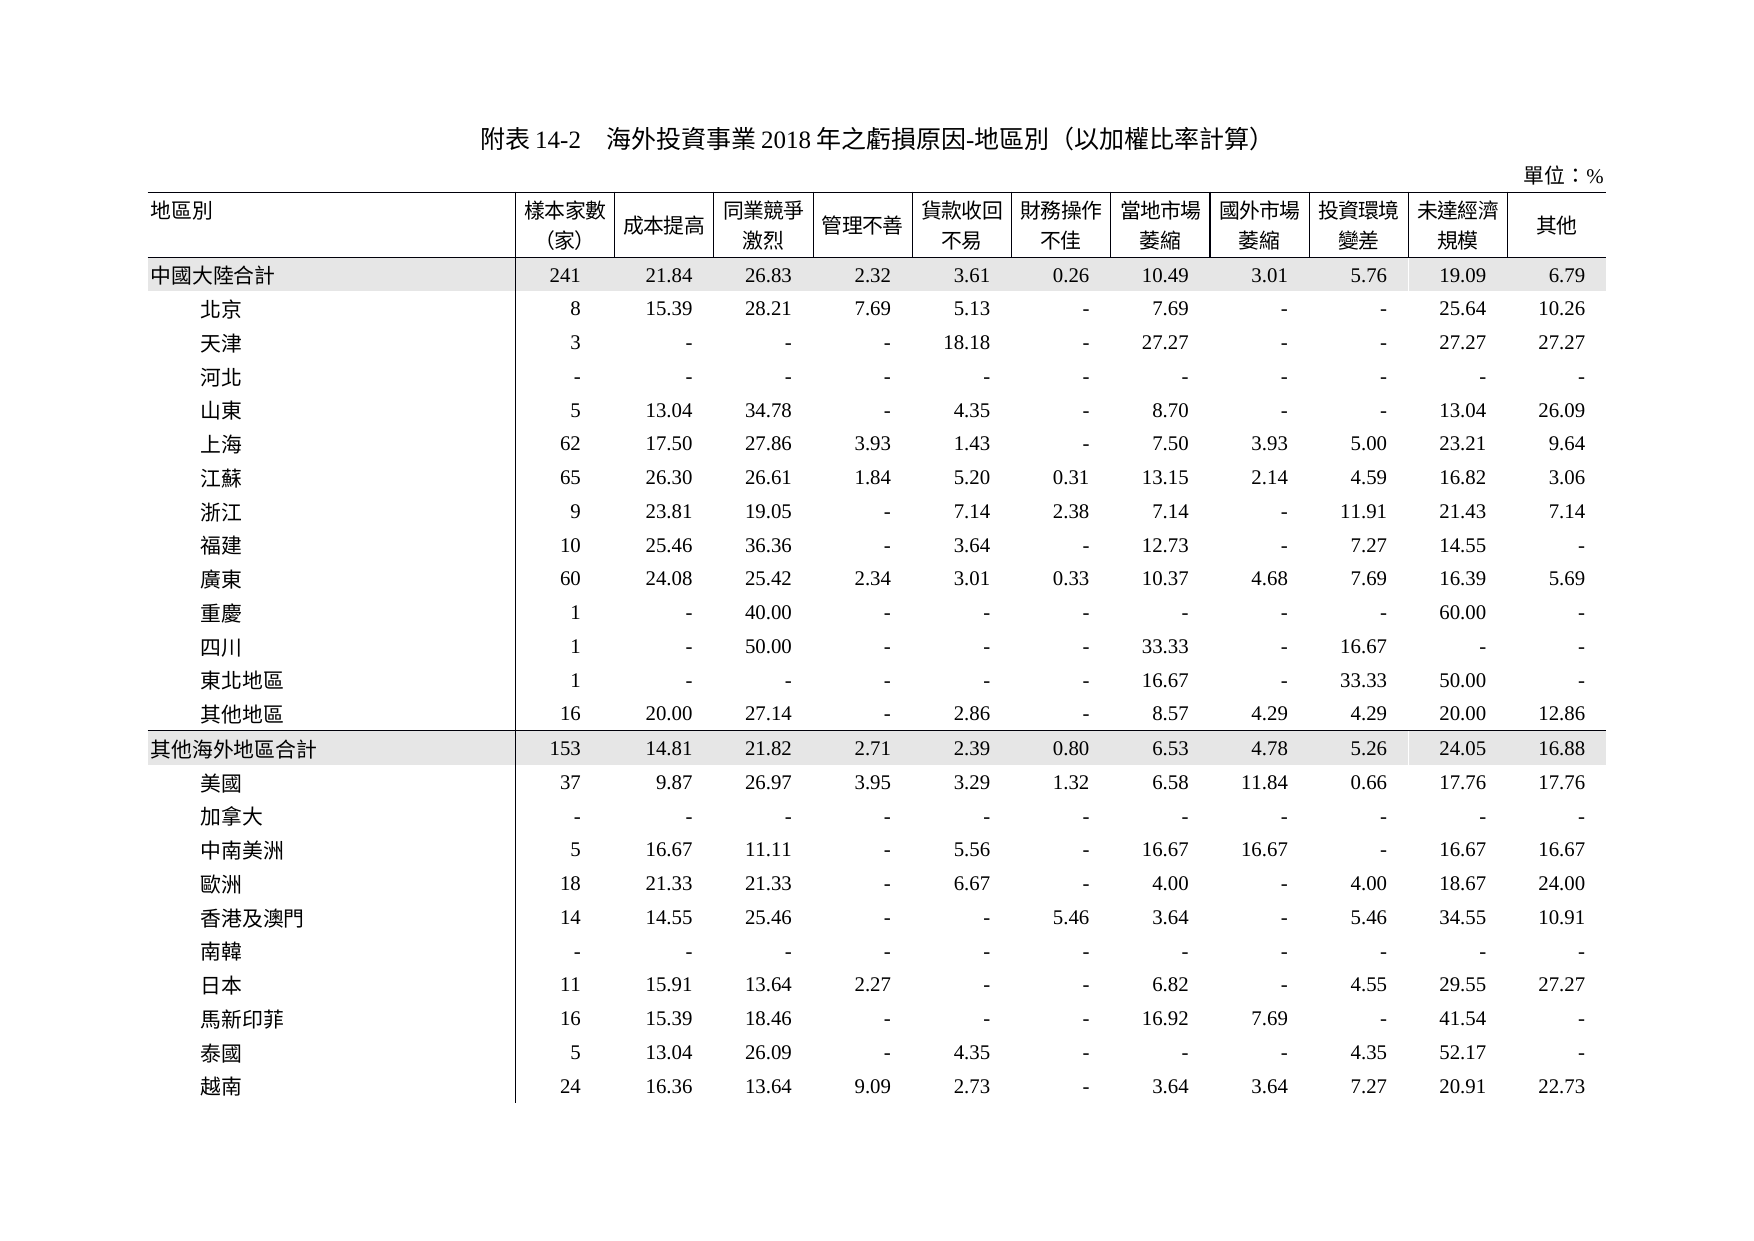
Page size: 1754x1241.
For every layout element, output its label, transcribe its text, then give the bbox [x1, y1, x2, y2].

table_cell 3.29 [912, 765, 1012, 799]
table_cell - [1409, 629, 1508, 663]
table_cell 34.78 [714, 393, 813, 426]
table_cell 27.27 [1409, 325, 1508, 359]
table_cell - [1409, 359, 1508, 393]
table_cell 26.09 [1508, 393, 1606, 426]
table_cell 香港及澳門 [148, 900, 515, 934]
table_cell 2.27 [813, 968, 912, 1001]
table_cell - [1409, 934, 1508, 967]
table_cell 1 [516, 629, 615, 663]
table_cell 福建 [148, 528, 515, 561]
table_cell - [813, 325, 912, 359]
table_cell - [1012, 426, 1111, 460]
table_cell 21.33 [714, 866, 813, 900]
table_cell 廣東 [148, 561, 515, 595]
table_cell 3.95 [813, 765, 912, 799]
table_cell - [912, 968, 1012, 1001]
table_cell 9.09 [813, 1069, 912, 1102]
table_cell 17.76 [1508, 765, 1606, 799]
table_cell - [1309, 595, 1408, 629]
table_cell - [813, 359, 912, 393]
table_cell 16 [516, 1001, 615, 1035]
table_cell 3.61 [912, 258, 1012, 291]
table_cell 山東 [148, 393, 515, 426]
table_cell - [813, 833, 912, 866]
table_cell 加拿大 [148, 799, 515, 832]
table_cell 8.57 [1111, 696, 1210, 730]
table_cell 4.35 [1309, 1035, 1408, 1069]
table_cell - [912, 1001, 1012, 1035]
table_cell - [1210, 968, 1309, 1001]
table_cell - [813, 1001, 912, 1035]
table_cell 1.32 [1012, 765, 1111, 799]
table_cell 28.21 [714, 291, 813, 325]
table_cell - [1309, 325, 1408, 359]
table_cell 江蘇 [148, 460, 515, 494]
table_cell 2.34 [813, 561, 912, 595]
table_cell 17.50 [615, 426, 714, 460]
table_cell 其他 [1508, 193, 1606, 257]
table_cell 16.67 [1309, 629, 1408, 663]
table_cell - [615, 663, 714, 696]
table_cell - [615, 629, 714, 663]
table_cell 19.05 [714, 494, 813, 528]
table_cell 27.27 [1508, 325, 1606, 359]
table_cell 37 [516, 765, 615, 799]
table_cell - [912, 934, 1012, 967]
table_cell 27.14 [714, 696, 813, 730]
table_cell - [615, 934, 714, 967]
table_cell - [1012, 799, 1111, 832]
table_cell 7.50 [1111, 426, 1210, 460]
table_cell 7.69 [1210, 1001, 1309, 1035]
table_cell - [1210, 799, 1309, 832]
table_cell 0.33 [1012, 561, 1111, 595]
table_cell - [1012, 291, 1111, 325]
table_cell - [1111, 359, 1210, 393]
table_cell 16.67 [1409, 833, 1508, 866]
table_cell 6.53 [1111, 731, 1210, 765]
table_cell 當地市場萎縮 [1111, 193, 1209, 257]
table_cell 5 [516, 833, 615, 866]
table_cell 153 [516, 731, 615, 765]
table_cell - [1012, 528, 1111, 561]
table_cell 5.56 [912, 833, 1012, 866]
table_cell 5 [516, 393, 615, 426]
table_cell 6.79 [1508, 258, 1606, 291]
table_cell 2.39 [912, 731, 1012, 765]
table_cell 62 [516, 426, 615, 460]
table_cell 南韓 [148, 934, 515, 967]
table_cell - [1210, 359, 1309, 393]
table_cell 10.26 [1508, 291, 1606, 325]
table_cell - [813, 934, 912, 967]
table_cell 1 [516, 595, 615, 629]
table_cell 16.36 [615, 1069, 714, 1102]
table_cell 管理不善 [814, 193, 912, 257]
table_cell - [1309, 934, 1408, 967]
table_cell - [1012, 934, 1111, 967]
table_cell 1 [516, 663, 615, 696]
table_cell 河北 [148, 359, 515, 393]
table_cell - [813, 696, 912, 730]
table_cell 貨款收回不易 [913, 193, 1011, 257]
table_cell - [615, 359, 714, 393]
table_cell 3.64 [1111, 1069, 1210, 1102]
table_cell 16.92 [1111, 1001, 1210, 1035]
table_cell 5 [516, 1035, 615, 1069]
table_cell 地區別 [148, 193, 515, 257]
table_cell - [615, 325, 714, 359]
table_cell 14 [516, 900, 615, 934]
table_cell 財務操作不佳 [1012, 193, 1110, 257]
table_cell 33.33 [1309, 663, 1408, 696]
table_cell 29.55 [1409, 968, 1508, 1001]
table_cell 21.84 [615, 258, 714, 291]
table_cell 5.26 [1309, 731, 1408, 765]
table_cell 16.67 [1111, 663, 1210, 696]
table_cell 52.17 [1409, 1035, 1508, 1069]
table_cell 8.70 [1111, 393, 1210, 426]
table_cell 中南美洲 [148, 833, 515, 866]
table_cell 4.68 [1210, 561, 1309, 595]
table_cell 4.00 [1111, 866, 1210, 900]
table_cell - [1309, 799, 1408, 832]
table_cell - [813, 663, 912, 696]
table_cell - [1508, 629, 1606, 663]
table_cell 單位：% [148, 158, 1606, 192]
table_cell 14.81 [615, 731, 714, 765]
table_cell 24 [516, 1069, 615, 1102]
table_cell 中國大陸合計 [148, 258, 515, 291]
table_cell 6.67 [912, 866, 1012, 900]
table_cell 241 [516, 258, 615, 291]
table_cell - [1210, 494, 1309, 528]
table_cell - [1508, 595, 1606, 629]
table_cell 21.82 [714, 731, 813, 765]
table_cell - [1012, 629, 1111, 663]
table_cell 22.73 [1508, 1069, 1606, 1102]
table_cell 15.39 [615, 291, 714, 325]
table_cell 3.01 [912, 561, 1012, 595]
table_cell - [1012, 696, 1111, 730]
table_cell - [1111, 799, 1210, 832]
table_cell 馬新印菲 [148, 1001, 515, 1035]
table_cell 19.09 [1409, 258, 1508, 291]
table_cell - [615, 595, 714, 629]
table_cell 四川 [148, 629, 515, 663]
table_cell 2.32 [813, 258, 912, 291]
table_cell - [813, 629, 912, 663]
table_cell - [1508, 1001, 1606, 1035]
table_cell 5.46 [1012, 900, 1111, 934]
table_cell - [813, 866, 912, 900]
table_cell - [714, 325, 813, 359]
table_cell - [1012, 968, 1111, 1001]
table_cell - [1210, 629, 1309, 663]
table_cell - [714, 934, 813, 967]
table_cell 25.64 [1409, 291, 1508, 325]
table_cell 11.91 [1309, 494, 1408, 528]
table_cell 7.69 [813, 291, 912, 325]
table_cell 3.64 [1210, 1069, 1309, 1102]
table_cell - [714, 359, 813, 393]
table_cell 7.27 [1309, 528, 1408, 561]
table_cell 10.91 [1508, 900, 1606, 934]
table_cell - [1210, 934, 1309, 967]
table_cell - [615, 799, 714, 832]
table_cell - [912, 799, 1012, 832]
table_cell 25.46 [615, 528, 714, 561]
table_cell - [516, 359, 615, 393]
table_cell 11 [516, 968, 615, 1001]
table_cell - [714, 663, 813, 696]
table_cell 2.38 [1012, 494, 1111, 528]
table_cell 3.64 [912, 528, 1012, 561]
table_cell 4.78 [1210, 731, 1309, 765]
table_cell 7.14 [912, 494, 1012, 528]
table_cell - [1012, 866, 1111, 900]
table_cell - [516, 799, 615, 832]
table_cell 3.93 [1210, 426, 1309, 460]
table_cell 5.00 [1309, 426, 1408, 460]
table_cell 40.00 [714, 595, 813, 629]
table_cell 12.73 [1111, 528, 1210, 561]
table_cell 其他地區 [148, 696, 515, 730]
table_cell 18.67 [1409, 866, 1508, 900]
table_cell 9.64 [1508, 426, 1606, 460]
table_cell 0.80 [1012, 731, 1111, 765]
table_cell - [1012, 1069, 1111, 1102]
table_cell - [1309, 359, 1408, 393]
table_cell 13.15 [1111, 460, 1210, 494]
table_cell 27.27 [1111, 325, 1210, 359]
table_cell 2.86 [912, 696, 1012, 730]
table_cell 10.49 [1111, 258, 1210, 291]
table_cell 65 [516, 460, 615, 494]
table_cell 9.87 [615, 765, 714, 799]
table_cell 17.76 [1409, 765, 1508, 799]
table_cell 14.55 [615, 900, 714, 934]
table_cell 泰國 [148, 1035, 515, 1069]
table_cell 其他海外地區合計 [148, 731, 515, 765]
table_cell 16.67 [1111, 833, 1210, 866]
table_cell 4.35 [912, 393, 1012, 426]
table_cell 18.18 [912, 325, 1012, 359]
table_cell - [1508, 663, 1606, 696]
table_cell - [912, 900, 1012, 934]
table_cell 北京 [148, 291, 515, 325]
table_header 附表14-2 海外投資事業2018年之虧損原因-地區別（以加權比率計算） [148, 118, 1606, 158]
table_cell - [813, 799, 912, 832]
table_cell - [1012, 595, 1111, 629]
table_cell 4.55 [1309, 968, 1408, 1001]
table_cell 投資環境變差 [1310, 193, 1408, 257]
table_cell 天津 [148, 325, 515, 359]
table_cell 23.21 [1409, 426, 1508, 460]
table_cell 13.64 [714, 968, 813, 1001]
table_cell 18 [516, 866, 615, 900]
table_cell 27.86 [714, 426, 813, 460]
table_cell - [912, 595, 1012, 629]
table_cell 20.00 [1409, 696, 1508, 730]
table_cell 13.04 [615, 1035, 714, 1069]
table_cell 27.27 [1508, 968, 1606, 1001]
table_cell 上海 [148, 426, 515, 460]
table_cell 50.00 [1409, 663, 1508, 696]
table_cell 12.86 [1508, 696, 1606, 730]
table_cell 7.14 [1508, 494, 1606, 528]
table_cell - [1210, 528, 1309, 561]
table_cell - [1508, 934, 1606, 967]
table_cell 5.20 [912, 460, 1012, 494]
table_cell 日本 [148, 968, 515, 1001]
table_cell - [912, 359, 1012, 393]
table_cell 21.43 [1409, 494, 1508, 528]
table_cell 16 [516, 696, 615, 730]
table_cell 16.67 [615, 833, 714, 866]
table_cell 5.46 [1309, 900, 1408, 934]
table_cell 5.76 [1309, 258, 1408, 291]
table_cell 41.54 [1409, 1001, 1508, 1035]
table_cell - [1012, 359, 1111, 393]
table_cell 34.55 [1409, 900, 1508, 934]
table_cell - [1012, 833, 1111, 866]
table_cell 3.06 [1508, 460, 1606, 494]
table_cell 26.97 [714, 765, 813, 799]
table_cell - [1111, 1035, 1210, 1069]
table_cell 16.67 [1508, 833, 1606, 866]
table_cell 0.26 [1012, 258, 1111, 291]
table_cell 7.14 [1111, 494, 1210, 528]
table_cell 60.00 [1409, 595, 1508, 629]
table_cell - [1210, 393, 1309, 426]
table_cell 9 [516, 494, 615, 528]
table_cell - [1111, 934, 1210, 967]
table_cell - [1012, 393, 1111, 426]
table_cell - [1210, 595, 1309, 629]
table_cell 3.64 [1111, 900, 1210, 934]
table_cell - [1508, 799, 1606, 832]
table_cell 2.71 [813, 731, 912, 765]
table_cell 26.30 [615, 460, 714, 494]
table_cell 26.61 [714, 460, 813, 494]
table_cell 越南 [148, 1069, 515, 1102]
table_cell 4.35 [912, 1035, 1012, 1069]
table_cell 14.55 [1409, 528, 1508, 561]
table_cell 16.39 [1409, 561, 1508, 595]
table_cell 11.84 [1210, 765, 1309, 799]
table_cell 5.13 [912, 291, 1012, 325]
table_cell 18.46 [714, 1001, 813, 1035]
table_cell 同業競爭激烈 [714, 193, 813, 257]
table_cell 25.42 [714, 561, 813, 595]
table_cell - [1409, 799, 1508, 832]
table_cell 1.84 [813, 460, 912, 494]
table_cell 25.46 [714, 900, 813, 934]
table_cell - [813, 900, 912, 934]
table_cell 3.01 [1210, 258, 1309, 291]
table_cell 重慶 [148, 595, 515, 629]
table_cell - [813, 528, 912, 561]
table_cell 13.64 [714, 1069, 813, 1102]
table_cell - [1210, 900, 1309, 934]
table_cell 60 [516, 561, 615, 595]
table_cell 24.00 [1508, 866, 1606, 900]
table_cell 未達經濟規模 [1409, 193, 1507, 257]
table_cell 5.69 [1508, 561, 1606, 595]
table_cell 21.33 [615, 866, 714, 900]
table_cell 6.82 [1111, 968, 1210, 1001]
table_cell 4.29 [1210, 696, 1309, 730]
table_cell 24.05 [1409, 731, 1508, 765]
table_cell - [516, 934, 615, 967]
table_cell - [1012, 1001, 1111, 1035]
table_cell 11.11 [714, 833, 813, 866]
table_cell - [1508, 528, 1606, 561]
table_cell 13.04 [1409, 393, 1508, 426]
table_cell 美國 [148, 765, 515, 799]
table_cell 8 [516, 291, 615, 325]
table_cell 7.27 [1309, 1069, 1408, 1102]
table_cell - [813, 1035, 912, 1069]
table_cell 16.88 [1508, 731, 1606, 765]
table_cell 24.08 [615, 561, 714, 595]
table_cell - [1309, 1001, 1408, 1035]
table_cell 7.69 [1309, 561, 1408, 595]
table_cell 10.37 [1111, 561, 1210, 595]
table_cell - [1111, 595, 1210, 629]
table_cell 國外市場萎縮 [1211, 193, 1309, 257]
table_cell 23.81 [615, 494, 714, 528]
table_cell 3 [516, 325, 615, 359]
table_cell - [912, 663, 1012, 696]
table_cell 6.58 [1111, 765, 1210, 799]
table_cell - [1012, 663, 1111, 696]
table_cell 26.09 [714, 1035, 813, 1069]
table_cell 50.00 [714, 629, 813, 663]
table_cell - [813, 393, 912, 426]
table_cell 36.36 [714, 528, 813, 561]
table_cell 15.39 [615, 1001, 714, 1035]
table_cell - [1210, 291, 1309, 325]
table_cell - [1012, 325, 1111, 359]
table_cell 26.83 [714, 258, 813, 291]
table_cell 0.31 [1012, 460, 1111, 494]
table_cell 東北地區 [148, 663, 515, 696]
table_cell - [813, 494, 912, 528]
table_cell 成本提高 [615, 193, 713, 257]
table_cell 13.04 [615, 393, 714, 426]
table_cell 2.14 [1210, 460, 1309, 494]
table_cell 0.66 [1309, 765, 1408, 799]
table_cell 16.67 [1210, 833, 1309, 866]
table_cell 歐洲 [148, 866, 515, 900]
table_cell - [714, 799, 813, 832]
table_cell - [1210, 1035, 1309, 1069]
table_cell - [1309, 833, 1408, 866]
table_cell 20.00 [615, 696, 714, 730]
table_cell 4.00 [1309, 866, 1408, 900]
table_cell 7.69 [1111, 291, 1210, 325]
table_cell 樣本家數（家） [516, 193, 614, 257]
table_cell - [1309, 291, 1408, 325]
table_cell - [1210, 866, 1309, 900]
table_cell - [813, 595, 912, 629]
table_cell 浙江 [148, 494, 515, 528]
table_cell 4.59 [1309, 460, 1408, 494]
table_cell 33.33 [1111, 629, 1210, 663]
table_cell 10 [516, 528, 615, 561]
table_cell 16.82 [1409, 460, 1508, 494]
table_cell 3.93 [813, 426, 912, 460]
table_cell 20.91 [1409, 1069, 1508, 1102]
table_cell - [1210, 325, 1309, 359]
table_cell 15.91 [615, 968, 714, 1001]
table_cell - [912, 629, 1012, 663]
table_cell - [1012, 1035, 1111, 1069]
table_cell - [1508, 1035, 1606, 1069]
table_cell - [1309, 393, 1408, 426]
table_cell - [1508, 359, 1606, 393]
table_cell - [1210, 663, 1309, 696]
table_cell 1.43 [912, 426, 1012, 460]
table_cell 4.29 [1309, 696, 1408, 730]
table_cell 2.73 [912, 1069, 1012, 1102]
